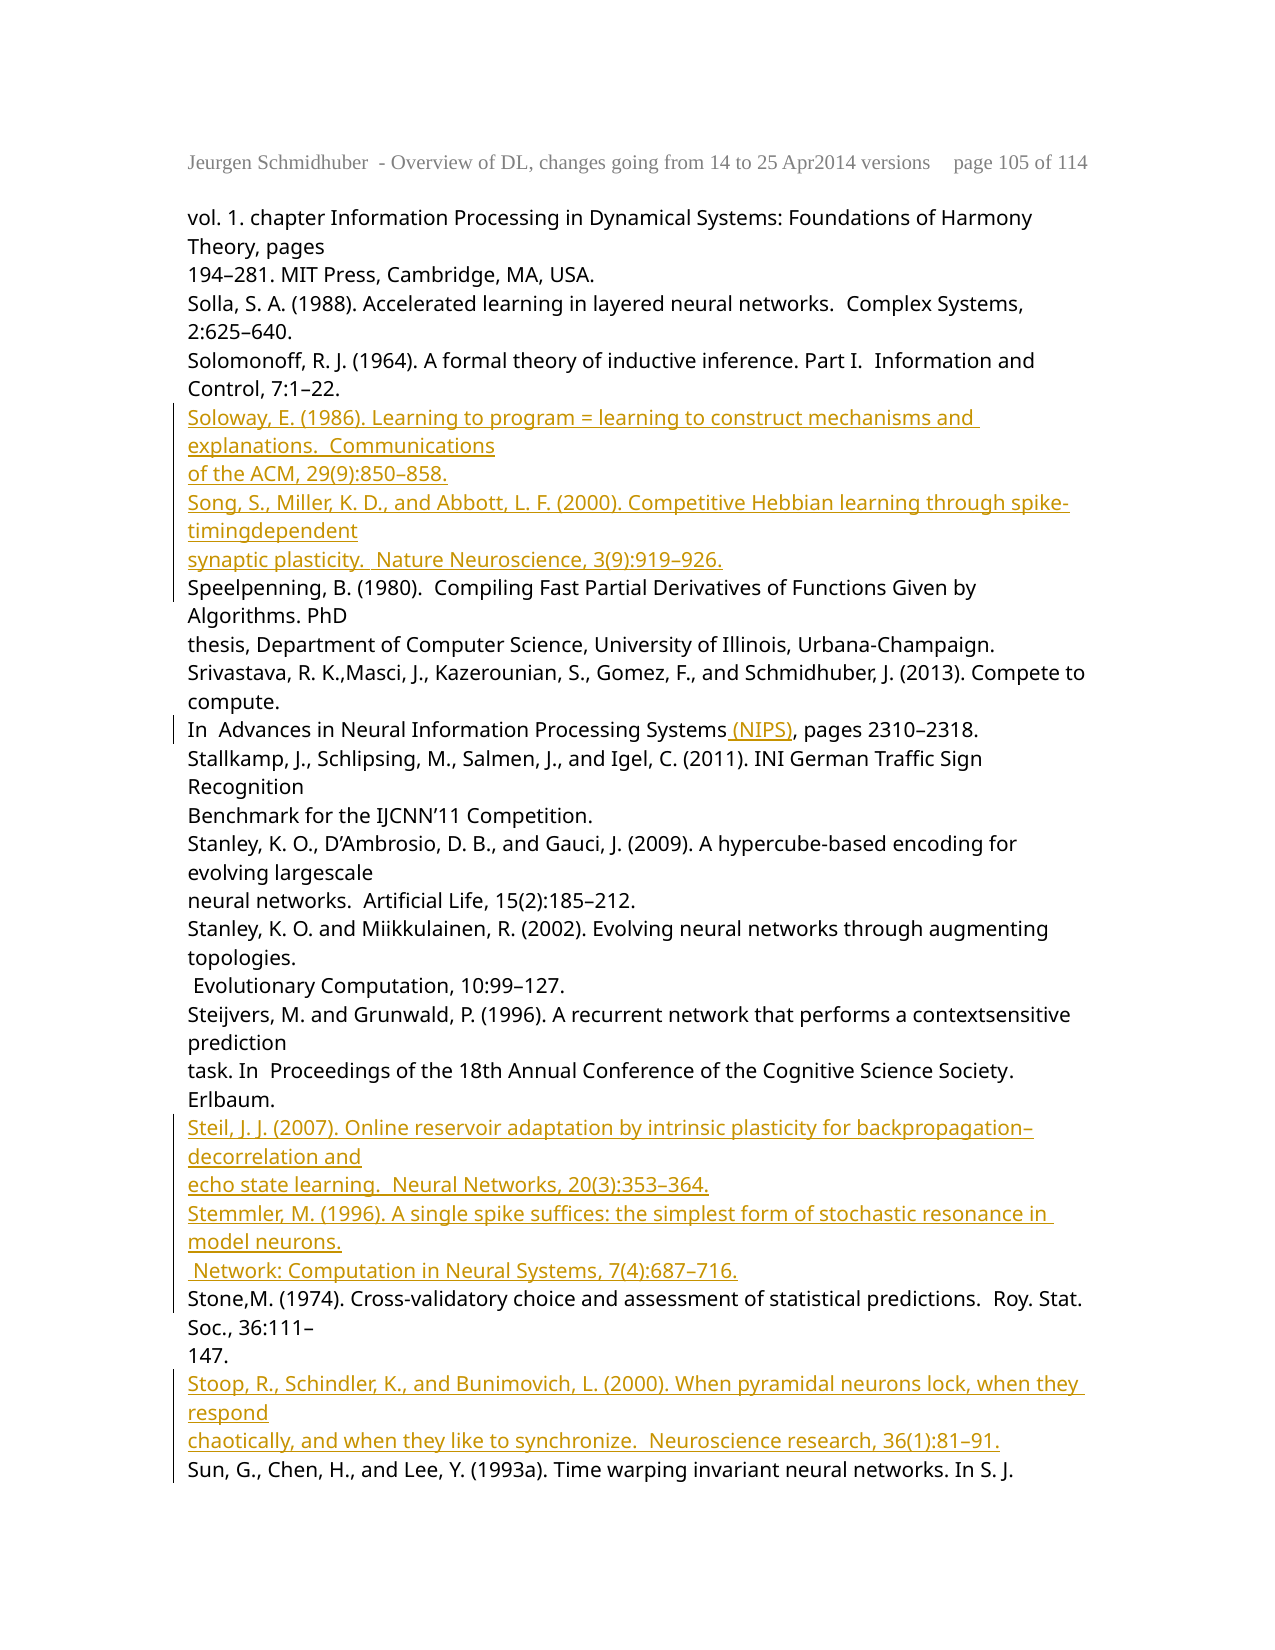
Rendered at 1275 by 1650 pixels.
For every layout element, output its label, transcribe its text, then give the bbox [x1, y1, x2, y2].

text Steil, J. J. (2007). Online reservoir adaptation by intrinsic plasticity for backpropagation–decorrelation and [187, 1113, 1087, 1170]
text Stoop, R., Schindler, K., and Bunimovich, L. (2000). When pyramidal neurons lock, when they respond [187, 1369, 1087, 1426]
text Stemmler, M. (1996). A single spike suffices: the simplest form of stochastic resonance in model neurons. [187, 1199, 1087, 1256]
text of the ACM, 29(9):850–858. [187, 459, 1087, 488]
text Song, S., Miller, K. D., and Abbott, L. F. (2000). Competitive Hebbian learning through spike-timingdependent [187, 488, 1087, 545]
text thesis, Department of Computer Science, University of Illinois, Urbana-Champaign. [187, 630, 1087, 658]
text 194–281. MIT Press, Cambridge, MA, USA. [187, 260, 1087, 289]
text Benchmark for the IJCNN’11 Competition. [187, 801, 1087, 829]
text Solomonoff, R. J. (1964). A formal theory of inductive inference. Part I. Information and Control, 7:1–22. [187, 346, 1087, 403]
text Stone,M. (1974). Cross-validatory choice and assessment of statistical predictions. Roy. Stat. Soc., 36:111– [187, 1284, 1087, 1341]
text Stanley, K. O., D’Ambrosio, D. B., and Gauci, J. (2009). A hypercube-based encoding for evolving largescale [187, 829, 1087, 886]
text In Advances in Neural Information Processing Systems (NIPS), pages 2310–2318. [187, 715, 1087, 744]
text 147. [187, 1341, 1087, 1369]
text neural networks. Artificial Life, 15(2):185–212. [187, 886, 1087, 914]
text task. In Proceedings of the 18th Annual Conference of the Cognitive Science Society. Erlbaum. [187, 1057, 1087, 1113]
text Stallkamp, J., Schlipsing, M., Salmen, J., and Igel, C. (2011). INI German Traffic Sign Recognition [187, 744, 1087, 801]
text Solla, S. A. (1988). Accelerated learning in layered neural networks. Complex Systems, 2:625–640. [187, 289, 1087, 346]
text synaptic plasticity. Nature Neuroscience, 3(9):919–926. [187, 545, 1087, 573]
text Srivastava, R. K.,Masci, J., Kazerounian, S., Gomez, F., and Schmidhuber, J. (2013). Compete to compute. [187, 658, 1087, 715]
text chaotically, and when they like to synchronize. Neuroscience research, 36(1):81–91. [187, 1426, 1087, 1455]
text Steijvers, M. and Grunwald, P. (1996). A recurrent network that performs a contextsensitive prediction [187, 1000, 1087, 1057]
text echo state learning. Neural Networks, 20(3):353–364. [187, 1170, 1087, 1199]
text Network: Computation in Neural Systems, 7(4):687–716. [187, 1256, 1087, 1284]
text vol. 1. chapter Information Processing in Dynamical Systems: Foundations of Harmony Theory, pages [187, 203, 1087, 260]
text Soloway, E. (1986). Learning to program = learning to construct mechanisms and explanations. Communications [187, 403, 1087, 459]
text Sun, G., Chen, H., and Lee, Y. (1993a). Time warping invariant neural networks. In S. J. [187, 1455, 1087, 1483]
text Speelpenning, B. (1980). Compiling Fast Partial Derivatives of Functions Given by Algorithms. PhD [187, 573, 1087, 630]
text Evolutionary Computation, 10:99–127. [187, 971, 1087, 1000]
text Stanley, K. O. and Miikkulainen, R. (2002). Evolving neural networks through augmenting topologies. [187, 914, 1087, 971]
